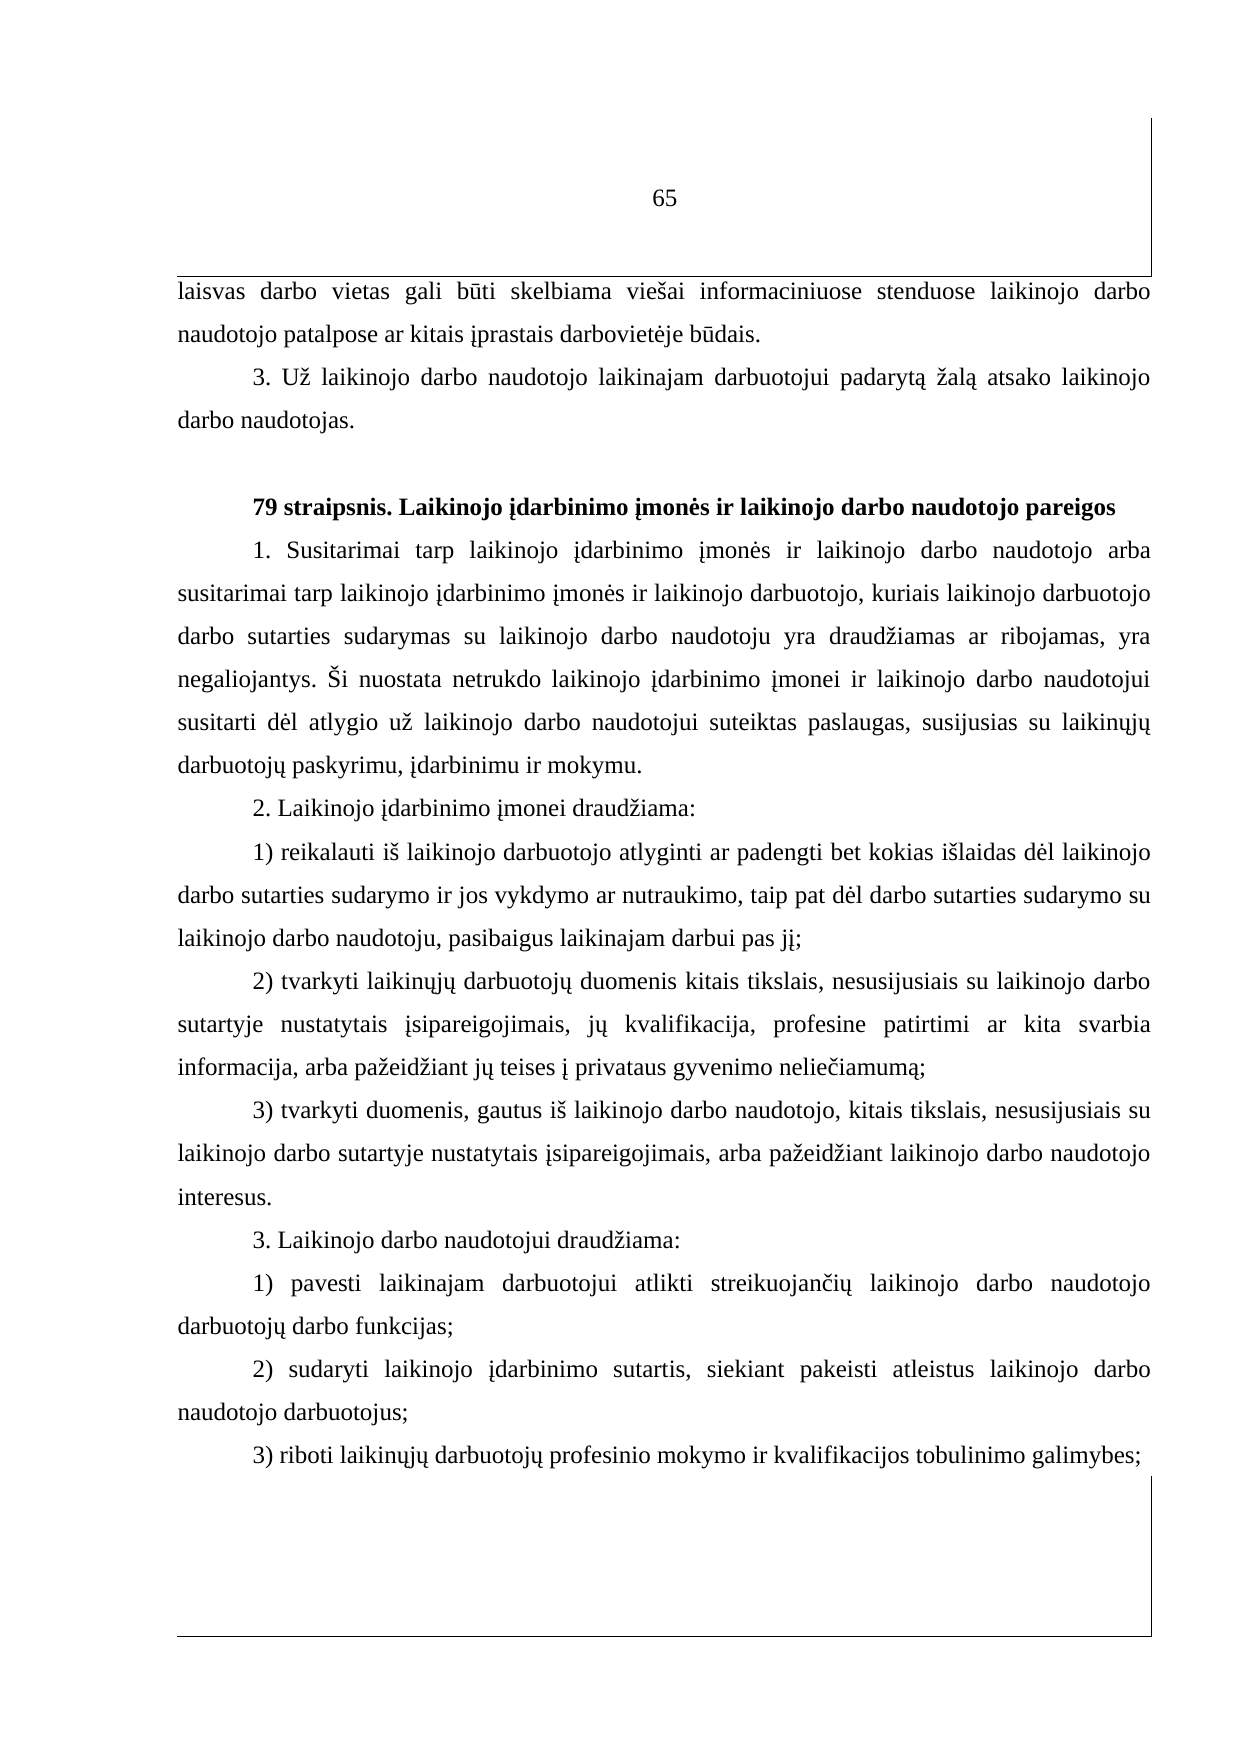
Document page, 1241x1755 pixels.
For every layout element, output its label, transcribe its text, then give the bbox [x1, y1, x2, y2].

text 3. Už laikinojo darbo naudotojo laikinajam darbuotojui padarytą žalą atsako laikinojo darbo naudotojas. [177, 362, 1152, 434]
text laisvas darbo vietas gali būti skelbiama viešai informaciniuose stenduose laikinojo darbo naudotojo patalpose ar kitais įprastais darbovietėje būdais. [177, 276, 1152, 348]
text 3) tvarkyti duomenis, gautus iš laikinojo darbo naudotojo, kitais tikslais, nesusijusiais su laikinojo darbo sutartyje nustatytais įsipareigojimais, arba pažeidžiant laikinojo darbo naudotojo interesus. [177, 1095, 1152, 1210]
text 2) tvarkyti laikinųjų darbuotojų duomenis kitais tikslais, nesusijusiais su laikinojo darbo sutartyje nustatytais įsipareigojimais, jų kvalifikacija, profesine patirtimi ar kita svarbia informacija, arba pažeidžiant jų teises į privataus gyvenimo neliečiamumą; [177, 966, 1152, 1081]
text 2) sudaryti laikinojo įdarbinimo sutartis, siekiant pakeisti atleistus laikinojo darbo naudotojo darbuotojus; [177, 1354, 1152, 1426]
text 2. Laikinojo įdarbinimo įmonei draudžiama: [177, 793, 1152, 822]
text 1) pavesti laikinajam darbuotojui atlikti streikuojančių laikinojo darbo naudotojo darbuotojų darbo funkcijas; [177, 1268, 1152, 1340]
text 1. Susitarimai tarp laikinojo įdarbinimo įmonės ir laikinojo darbo naudotojo arba susitarimai tarp laikinojo įdarbinimo įmonės ir laikinojo darbuotojo, kuriais laikinojo darbuotojo darbo sutarties sudarymas su laikinojo darbo naudotoju yra draudžiamas ar ribojamas, yra negaliojantys. Ši nuostata netrukdo laikinojo įdarbinimo įmonei ir laikinojo darbo naudotojui susitarti dėl atlygio už laikinojo darbo naudotojui suteiktas paslaugas, susijusias su laikinųjų darbuotojų paskyrimu, įdarbinimu ir mokymu. [177, 535, 1152, 779]
text 3) riboti laikinųjų darbuotojų profesinio mokymo ir kvalifikacijos tobulinimo galimybes; [177, 1440, 1152, 1469]
text 3. Laikinojo darbo naudotojui draudžiama: [177, 1225, 1152, 1253]
subtitle 79 straipsnis. Laikinojo įdarbinimo įmonės ir laikinojo darbo naudotojo pareigos [177, 492, 1152, 520]
text 1) reikalauti iš laikinojo darbuotojo atlyginti ar padengti bet kokias išlaidas dėl laikinojo darbo sutarties sudarymo ir jos vykdymo ar nutraukimo, taip pat dėl darbo sutarties sudarymo su laikinojo darbo naudotoju, pasibaigus laikinajam darbui pas jį; [177, 837, 1152, 952]
